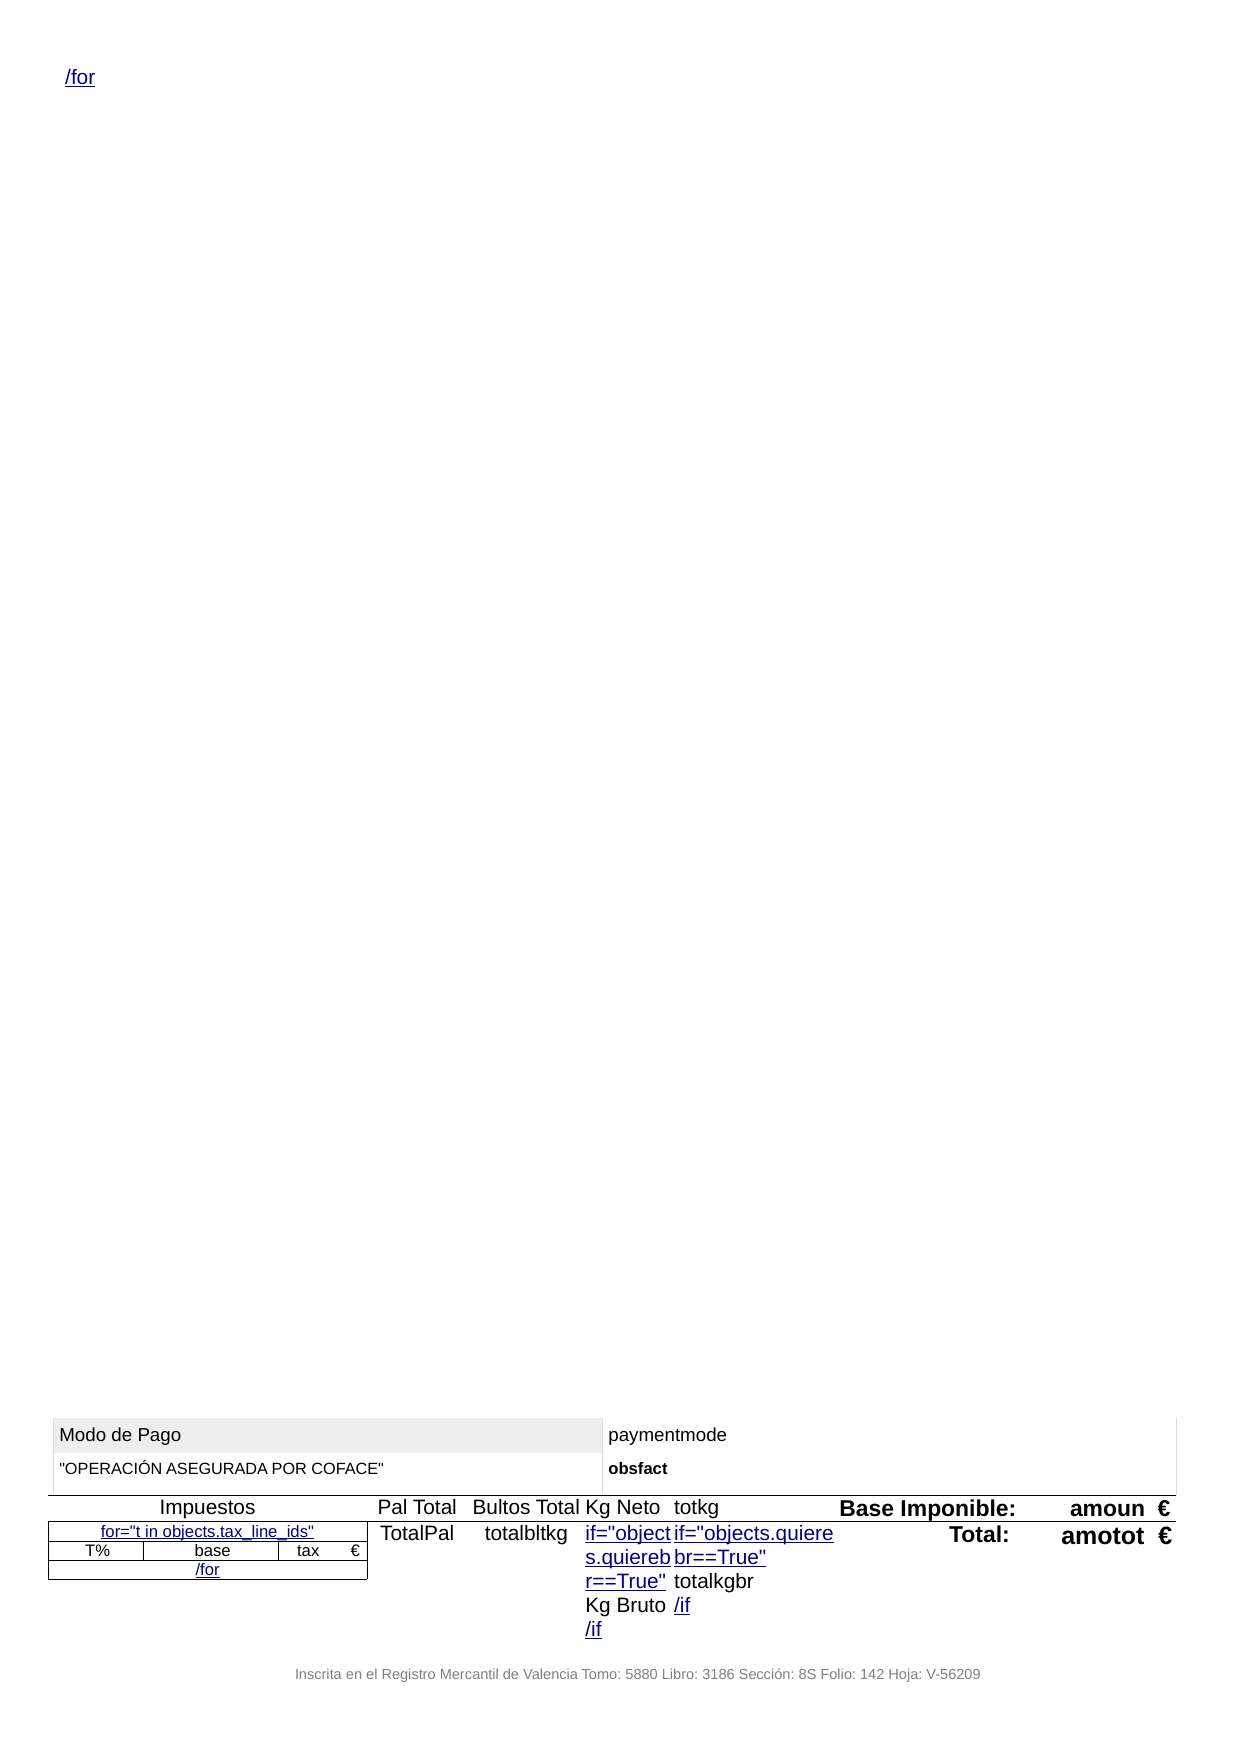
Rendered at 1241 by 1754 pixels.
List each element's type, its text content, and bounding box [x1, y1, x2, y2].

text /for [65, 65, 1175, 89]
